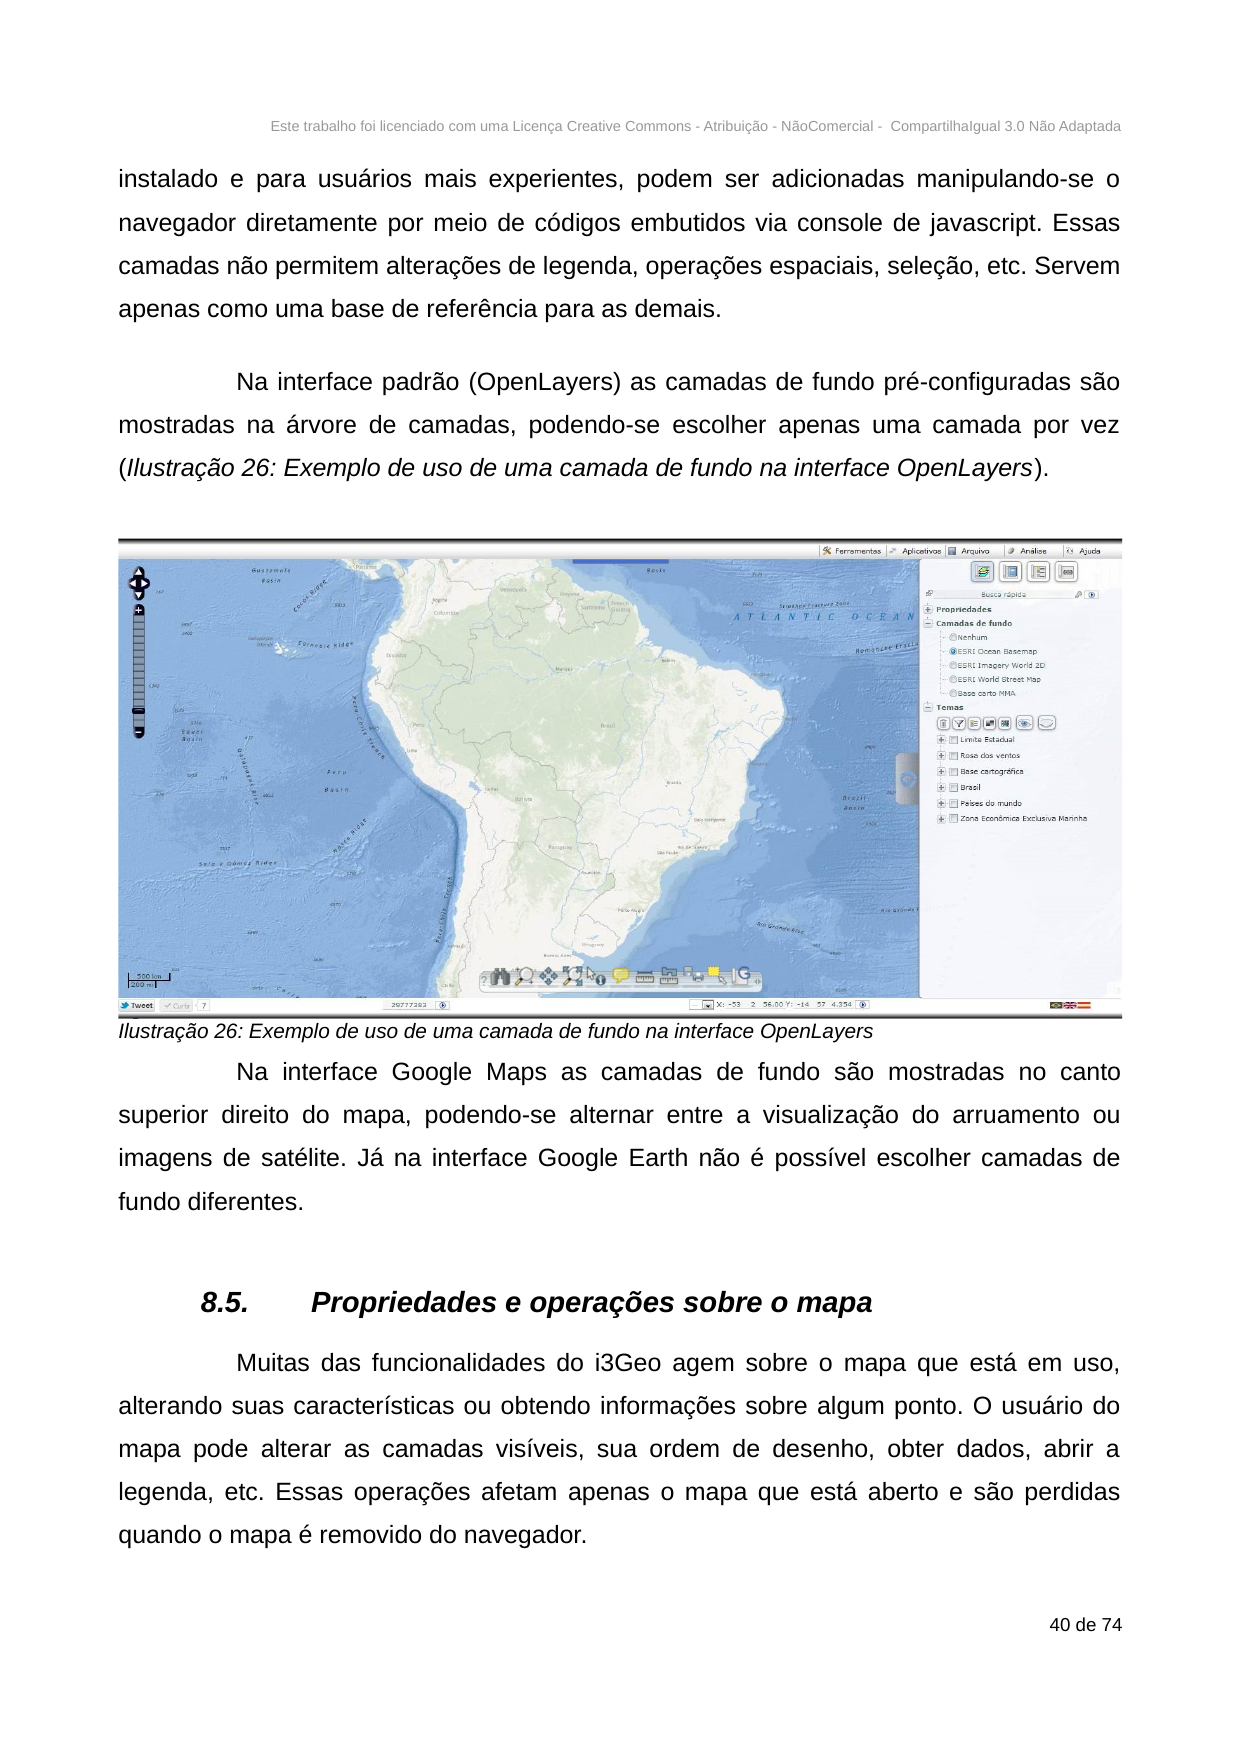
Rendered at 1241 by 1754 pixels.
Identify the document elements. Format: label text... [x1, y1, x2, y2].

picture [118, 538, 1123, 1019]
text Muitas das funcionalidades do i3Geo agem sobre o mapa que está em uso, alterando suas características ou obtendo informações sobre algum ponto. O usuário do mapa pode alterar as camadas visíveis, sua ordem de desenho, obter dados, abrir a legenda, etc. Essas operações afetam apenas o mapa que está aberto e são perdidas quando o mapa é removido do navegador. [118, 1347, 1122, 1549]
text Na interface Google Maps as camadas de fundo são mostradas no canto superior direito do mapa, podendo-se alternar entre a visualização do arruamento ou imagens de satélite. Já na interface Google Earth não é possível escolher camadas de fundo diferentes. [118, 1043, 1122, 1215]
text instalado e para usuários mais experientes, podem ser adicionadas manipulando-se o navegador diretamente por meio de códigos embutidos via console de javascript. Essas camadas não permitem alterações de legenda, operações espaciais, seleção, etc. Servem apenas como uma base de referência para as demais. [118, 164, 1122, 322]
text [118, 526, 1122, 538]
text Ilustração 26: Exemplo de uso de uma camada de fundo na interface OpenLayers [118, 1019, 1122, 1043]
text Na interface padrão (OpenLayers) as camadas de fundo pré-configuradas são mostradas na árvore de camadas, podendo-se escolher apenas uma camada por vez (Ilustração 26: Exemplo de uso de uma camada de fundo na interface OpenLayers). [118, 367, 1122, 482]
subtitle Propriedades e operações sobre o mapa [163, 1285, 1077, 1318]
